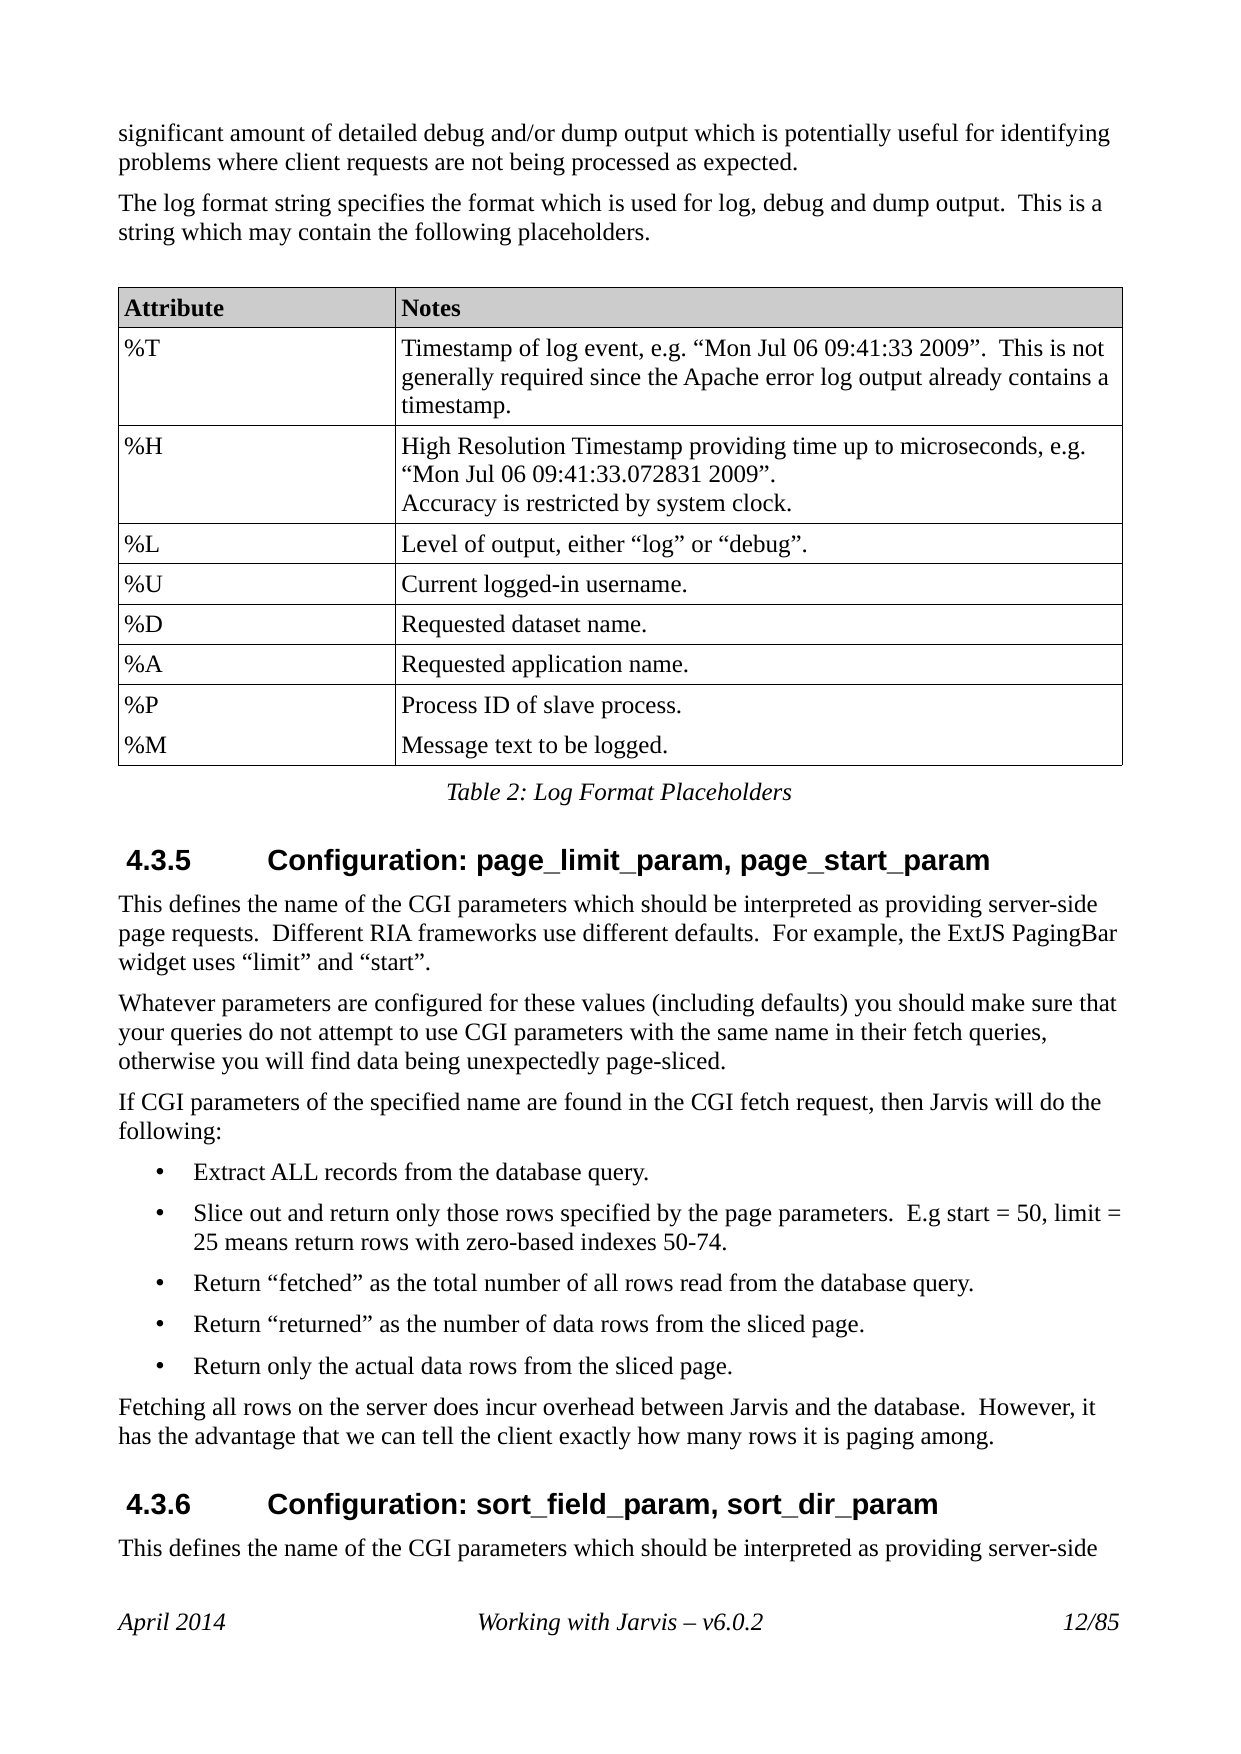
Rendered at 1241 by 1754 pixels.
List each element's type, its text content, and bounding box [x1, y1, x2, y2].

table_cell %A [119, 645, 395, 684]
text If CGI parameters of the specified name are found in the CGI fetch request, then Jarvis will do the following: [118, 1087, 1122, 1144]
subtitle Configuration: sort_field_param, sort_dir_param [118, 1487, 1122, 1521]
table_cell %U [119, 564, 395, 603]
table_cell Requested dataset name. [396, 605, 1122, 644]
table_cell %T [119, 328, 395, 425]
table_cell %P [119, 685, 395, 724]
table_cell Requested application name. [396, 645, 1122, 684]
table_header Attribute [119, 288, 395, 327]
table_cell %M [119, 724, 395, 764]
text This defines the name of the CGI parameters which should be interpreted as providing server-side [118, 1533, 1122, 1562]
list Return only the actual data rows from the sliced page. [156, 1351, 1122, 1379]
table_cell Message text to be logged. [396, 724, 1122, 764]
list Slice out and return only those rows specified by the page parameters. E.g start = 50, limit = 25 means return rows with zero-based indexes 50-74. [156, 1198, 1122, 1256]
table_cell High Resolution Timestamp providing time up to microseconds, e.g. “Mon Jul 06 09:41:33.072831 2009”. Accuracy is restricted by system clock. [396, 426, 1122, 523]
text Fetching all rows on the server does incur overhead between Jarvis and the database. However, it has the advantage that we can tell the client exactly how many rows it is paging among. [118, 1392, 1122, 1449]
table_cell Process ID of slave process. [396, 685, 1122, 724]
table_cell Level of output, either “log” or “debug”. [396, 524, 1122, 563]
table_header Notes [396, 288, 1122, 327]
list Return “returned” as the number of data rows from the sliced page. [156, 1309, 1122, 1338]
subtitle Configuration: page_limit_param, page_start_param [118, 843, 1122, 877]
text This defines the name of the CGI parameters which should be interpreted as providing server-side page requests. Different RIA frameworks use different defaults. For example, the ExtJS PagingBar widget uses “limit” and “start”. [118, 889, 1122, 976]
text Whatever parameters are configured for these values (including defaults) you should make sure that your queries do not attempt to use CGI parameters with the same name in their fetch queries, otherwise you will find data being unexpectedly page-sliced. [118, 988, 1122, 1074]
list Extract ALL records from the database query. [156, 1157, 1122, 1186]
table_cell Current logged-in username. [396, 564, 1122, 603]
table_cell %D [119, 605, 395, 644]
table_cell Timestamp of log event, e.g. “Mon Jul 06 09:41:33 2009”. This is not generally required since the Apache error log output already contains a timestamp. [396, 328, 1122, 425]
text Table 2: Log Format Placeholders [118, 777, 1122, 806]
table_cell %L [119, 524, 395, 563]
table_cell %H [119, 426, 395, 523]
text The log format string specifies the format which is used for log, debug and dump output. This is a string which may contain the following placeholders. [118, 188, 1122, 246]
text significant amount of detailed debug and/or dump output which is potentially useful for identifying problems where client requests are not being processed as expected. [118, 118, 1122, 176]
list Return “fetched” as the total number of all rows read from the database query. [156, 1268, 1122, 1297]
